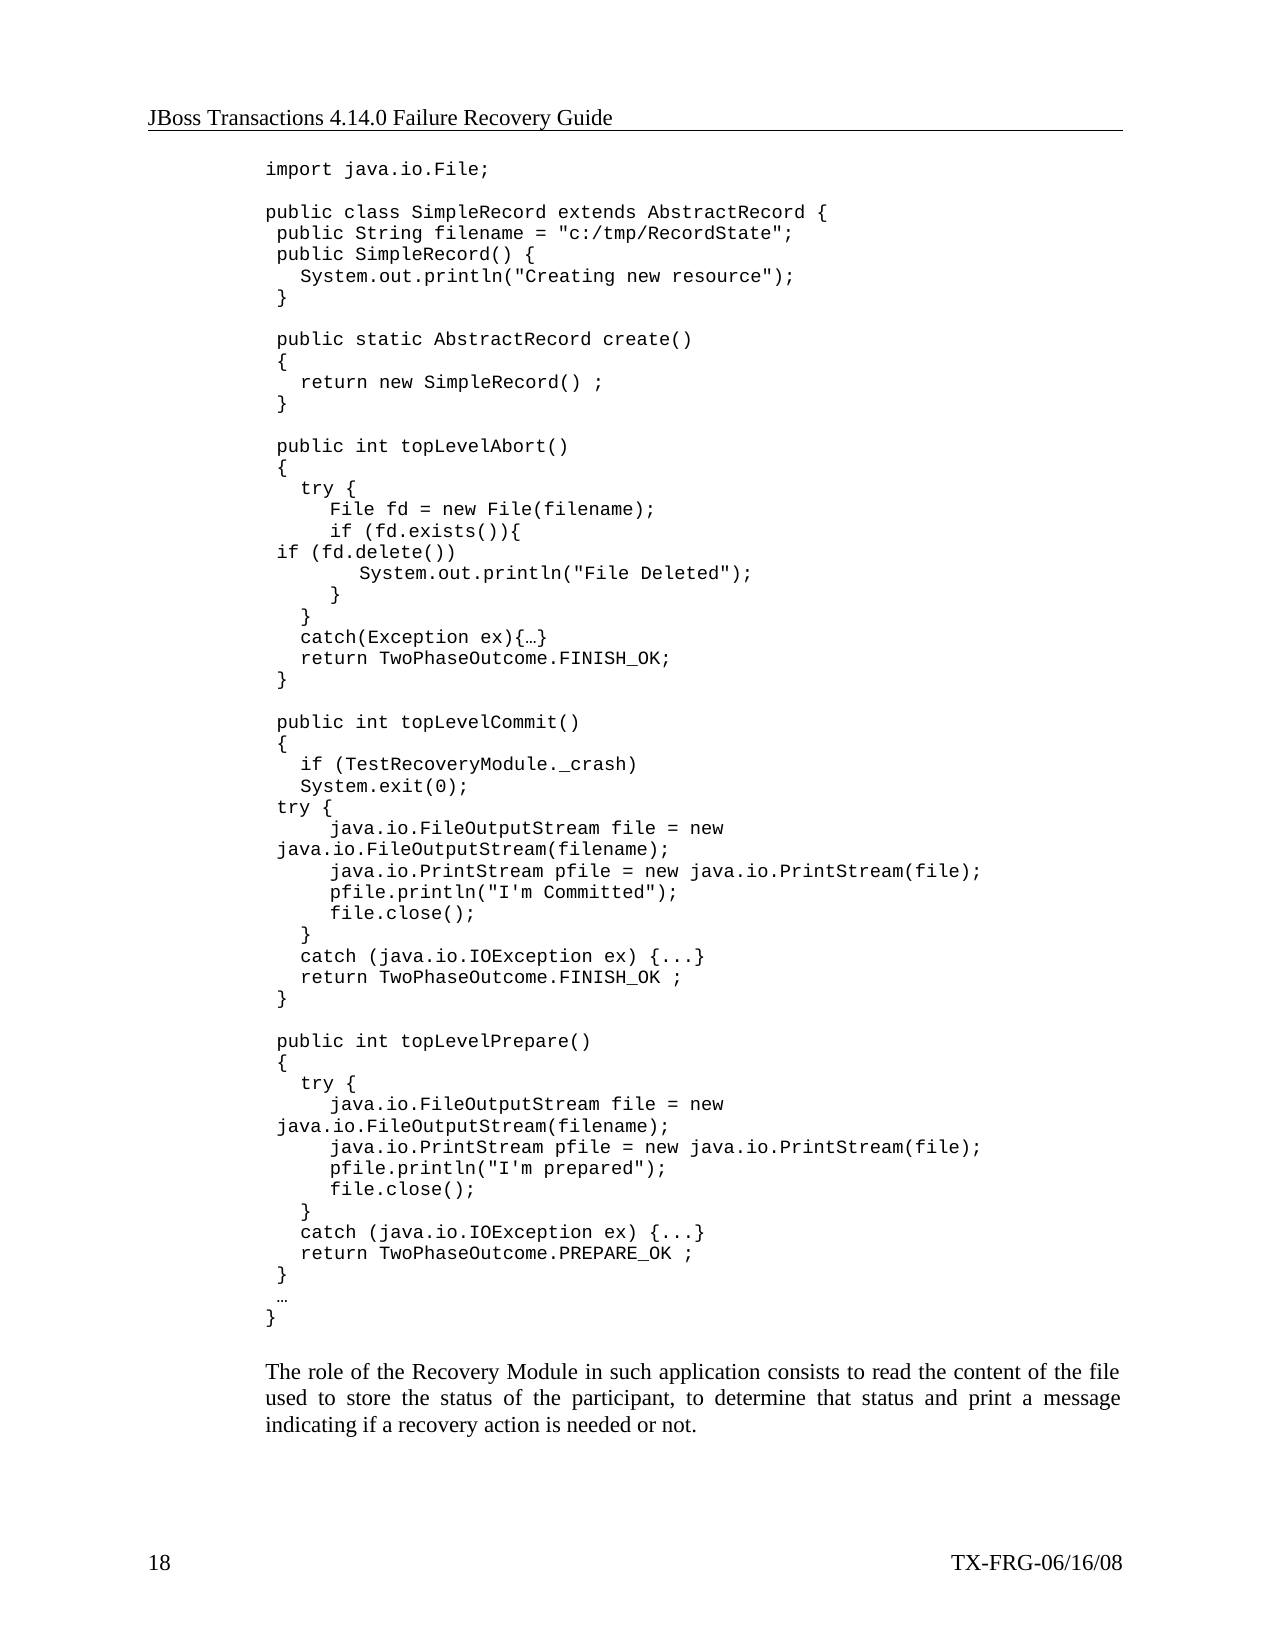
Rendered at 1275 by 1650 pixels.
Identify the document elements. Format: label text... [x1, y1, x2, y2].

text } [265, 925, 1122, 946]
text { [265, 734, 1122, 755]
text if (fd.exists()){ [265, 521, 1122, 543]
text file.close(); [265, 904, 1122, 925]
text { [265, 1053, 1122, 1074]
text System.exit(0); [265, 776, 1122, 798]
text } [265, 1201, 1122, 1223]
text java.io.PrintStream pfile = new java.io.PrintStream(file); [265, 1138, 1122, 1159]
text File fd = new File(filename); [265, 500, 1122, 521]
text } [265, 1308, 1122, 1329]
text } [265, 1265, 1122, 1286]
text java.io.FileOutputStream file = new [265, 1095, 1122, 1116]
text } [265, 989, 1122, 1010]
text return TwoPhaseOutcome.FINISH_OK; [265, 649, 1122, 670]
text } [265, 670, 1122, 691]
text return TwoPhaseOutcome.PREPARE_OK ; [265, 1244, 1122, 1265]
text } [265, 394, 1122, 415]
text { [265, 458, 1122, 479]
text } [265, 585, 1122, 606]
text public String filename = "c:/tmp/RecordState"; [265, 224, 1122, 245]
text System.out.println("Creating new resource"); [265, 266, 1122, 288]
text import java.io.File; [265, 160, 1122, 181]
text java.io.FileOutputStream(filename); [265, 840, 1122, 861]
text if (TestRecoveryModule._crash) [265, 755, 1122, 776]
text try { [265, 798, 1122, 819]
text try { [265, 1074, 1122, 1095]
text java.io.FileOutputStream(filename); [265, 1116, 1122, 1138]
text System.out.println("File Deleted"); [265, 564, 1122, 585]
text } [265, 606, 1122, 628]
text public static AbstractRecord create() [265, 330, 1122, 351]
text public int topLevelAbort() [265, 436, 1122, 458]
text public class SimpleRecord extends AbstractRecord { [265, 203, 1122, 224]
text public int topLevelCommit() [265, 713, 1122, 734]
text catch (java.io.IOException ex) {...} [265, 946, 1122, 968]
text if (fd.delete()) [265, 543, 1122, 564]
text public SimpleRecord() { [265, 245, 1122, 266]
text catch(Exception ex){…} [265, 628, 1122, 649]
text } [265, 288, 1122, 309]
text java.io.PrintStream pfile = new java.io.PrintStream(file); [265, 861, 1122, 883]
text pfile.println("I'm Committed"); [265, 883, 1122, 904]
text The role of the Recovery Module in such application consists to read the content of the file used to store the status of the participant, to determine that status and print a message indicating if a recovery action is needed or not. [265, 1358, 1122, 1437]
text return TwoPhaseOutcome.FINISH_OK ; [265, 968, 1122, 989]
text pfile.println("I'm prepared"); [265, 1159, 1122, 1180]
text public int topLevelPrepare() [265, 1031, 1122, 1053]
text java.io.FileOutputStream file = new [265, 819, 1122, 840]
text try { [265, 479, 1122, 500]
text { [265, 351, 1122, 373]
text return new SimpleRecord() ; [265, 373, 1122, 394]
text file.close(); [265, 1180, 1122, 1201]
text catch (java.io.IOException ex) {...} [265, 1223, 1122, 1244]
text … [265, 1286, 1122, 1308]
